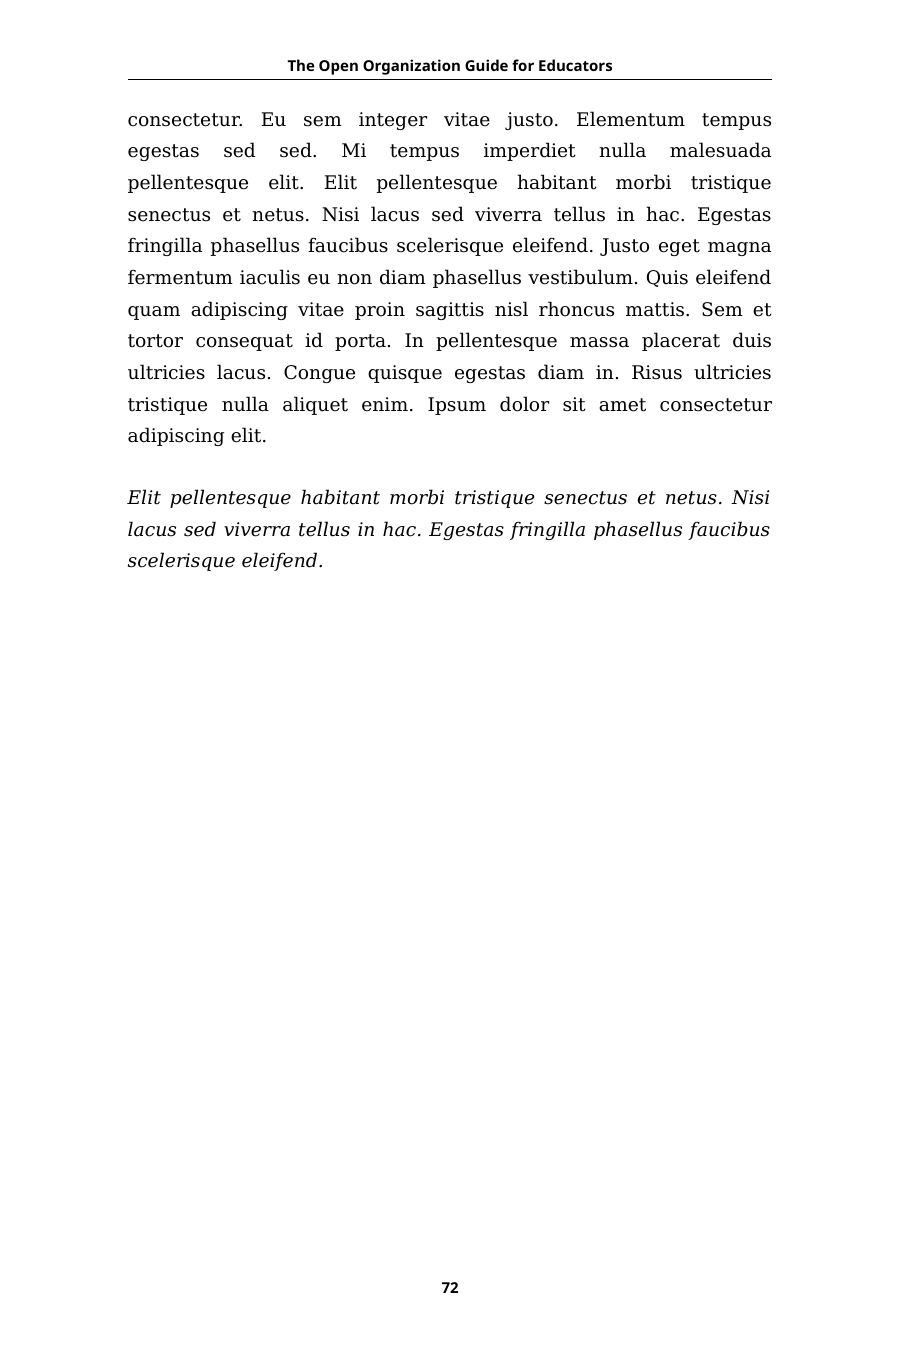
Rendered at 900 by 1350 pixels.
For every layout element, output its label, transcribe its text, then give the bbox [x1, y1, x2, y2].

text consectetur. Eu sem integer vitae justo. Elementum tempus egestas sed sed. Mi tempus imperdiet nulla malesuada pellentesque elit. Elit pellentesque habitant morbi tristique senectus et netus. Nisi lacus sed viverra tellus in hac. Egestas fringilla phasellus faucibus scelerisque eleifend. Justo eget magna fermentum iaculis eu non diam phasellus vestibulum. Quis eleifend quam adipiscing vitae proin sagittis nisl rhoncus mattis. Sem et tortor consequat id porta. In pellentesque massa placerat duis ultricies lacus. Congue quisque egestas diam in. Risus ultricies tristique nulla aliquet enim. Ipsum dolor sit amet consectetur adipiscing elit. [127, 109, 772, 447]
text Elit pellentesque habitant morbi tristique senectus et netus. Nisi lacus sed viverra tellus in hac. Egestas fringilla phasellus faucibus scelerisque eleifend. [127, 487, 772, 572]
